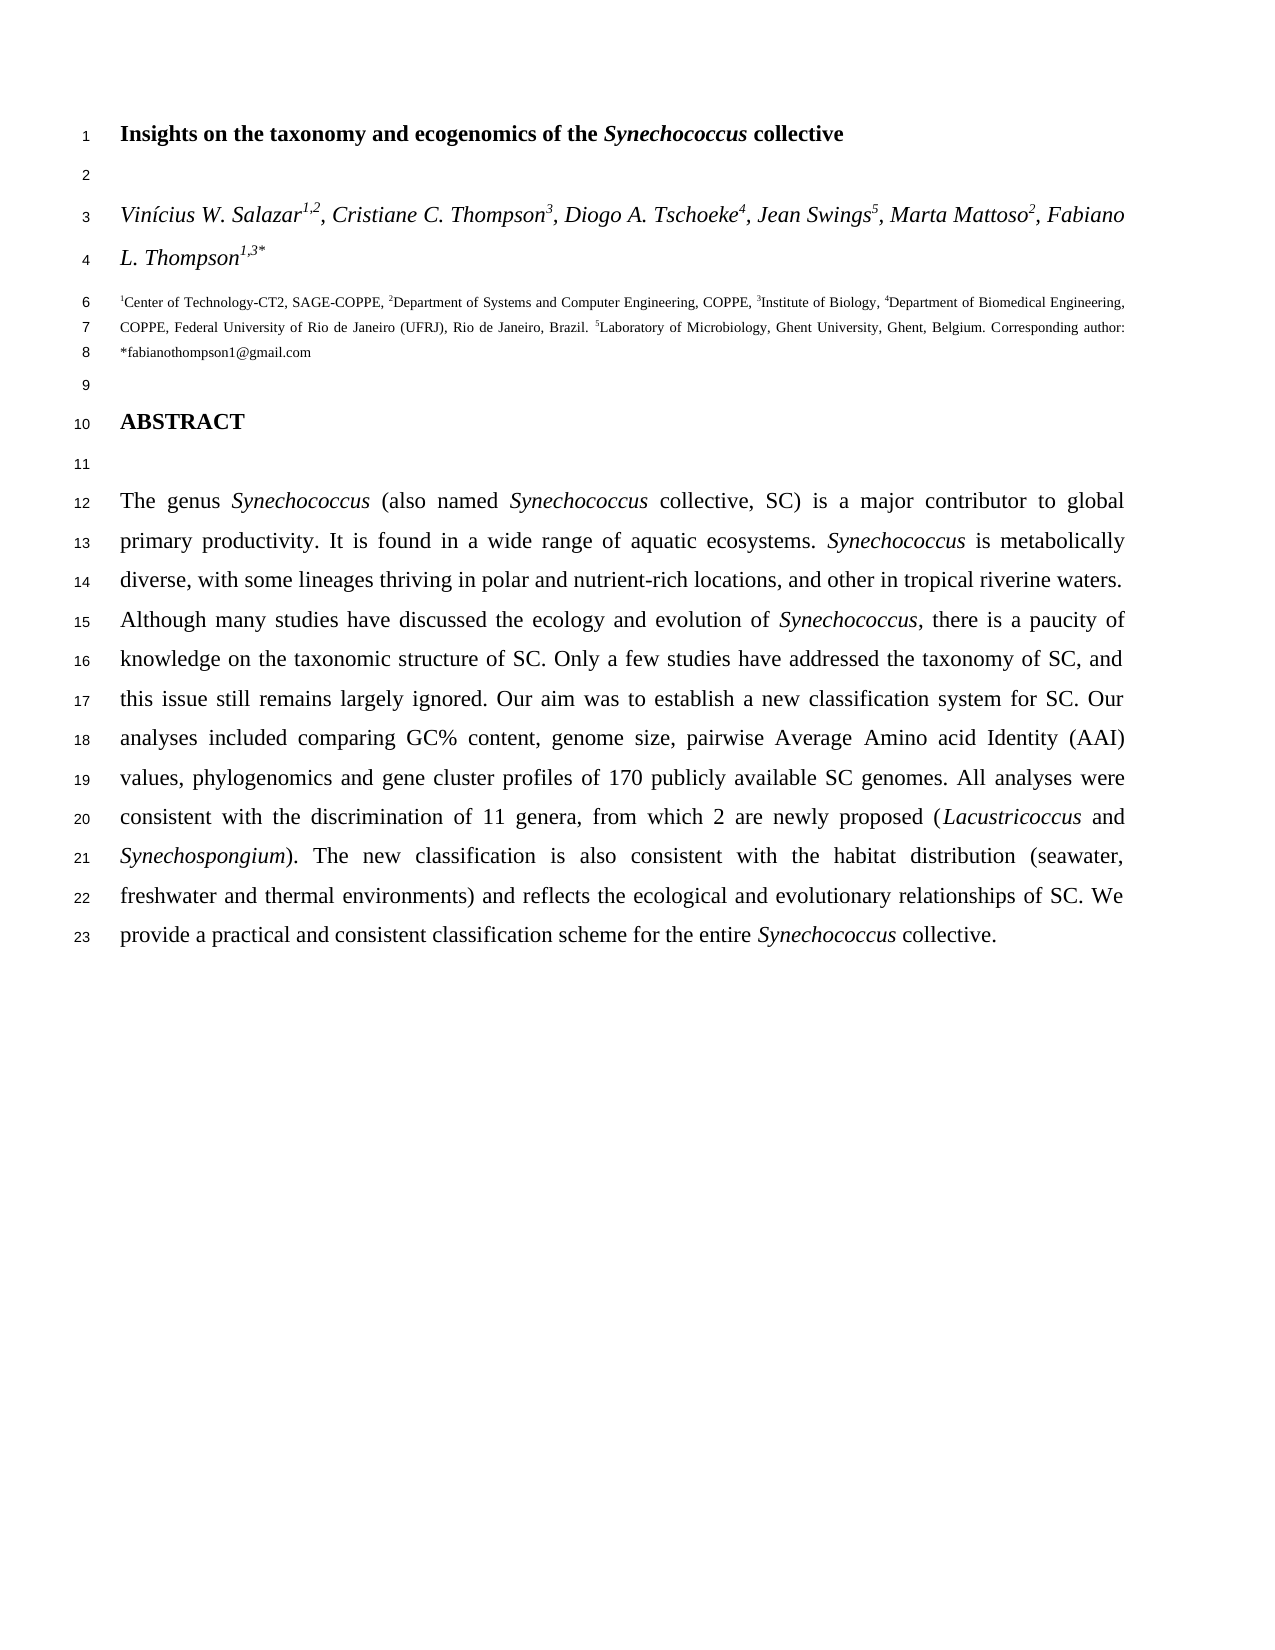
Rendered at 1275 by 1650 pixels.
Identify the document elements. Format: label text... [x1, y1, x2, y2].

text The genus Synechococcus (also named Synechococcus collective, SC) is a major contributor to global primary productivity. It is found in a wide range of aquatic ecosystems. Synechococcus is metabolically diverse, with some lineages thriving in polar and nutrient-rich locations, and other in tropical riverine waters. Although many studies have discussed the ecology and evolution of Synechococcus, there is a paucity of knowledge on the taxonomic structure of SC. Only a few studies have addressed the taxonomy of SC, and this issue still remains largely ignored. Our aim was to establish a new classification system for SC. Our analyses included comparing GC% content, genome size, pairwise Average Amino acid Identity (AAI) values, phylogenomics and gene cluster profiles of 170 publicly available SC genomes. All analyses were consistent with the discrimination of 11 genera, from which 2 are newly proposed (Lacustricoccus and Synechospongium). The new classification is also consistent with the habitat distribution (seawater, freshwater and thermal environments) and reflects the ecological and evolutionary relationships of SC. We provide a practical and consistent classification scheme for the entire Synechococcus collective. [120, 487, 1125, 948]
text 1Center of Technology-CT2, SAGE-COPPE, 2Department of Systems and Computer Engineering, COPPE, 3Institute of Biology, 4Department of Biomedical Engineering, COPPE, Federal University of Rio de Janeiro (UFRJ), Rio de Janeiro, Brazil. 5Laboratory of Microbiology, Ghent University, Ghent, Belgium. Corresponding author: *fabianothompson1@gmail.com [120, 293, 1125, 360]
text ABSTRACT [120, 408, 1125, 434]
text Vinícius W. Salazar1,2, Cristiane C. Thompson3, Diogo A. Tschoeke4, Jean Swings5, Marta Mattoso2, Fabiano L. Thompson1,3* [120, 199, 1125, 271]
text Insights on the taxonomy and ecogenomics of the Synechococcus collective [120, 120, 1125, 146]
